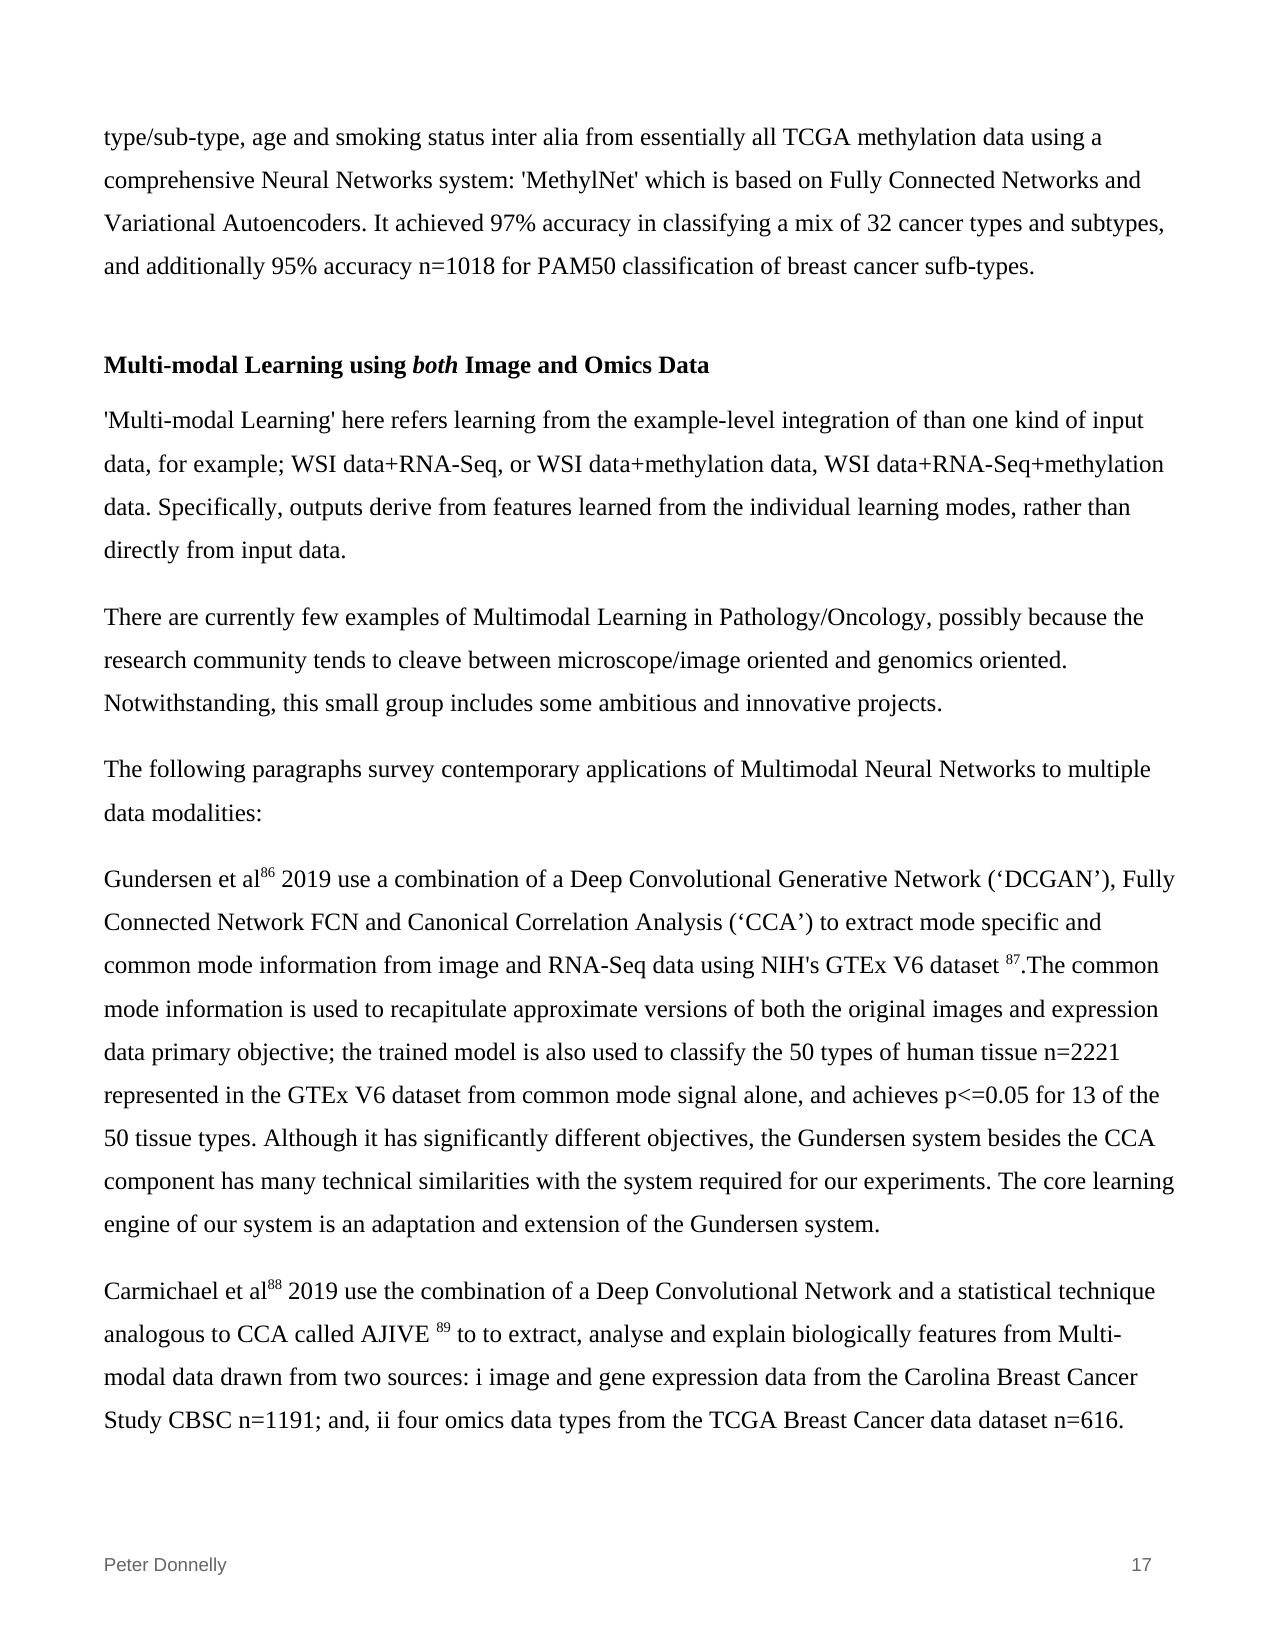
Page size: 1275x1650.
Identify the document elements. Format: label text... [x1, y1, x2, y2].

text The following paragraphs survey contemporary applications of Multimodal Neural Networks to multiple data modalities: [103, 754, 1181, 826]
text Carmichael et al 2019 use the combination of a Deep Convolutional Network and a statistical technique analogous to CCA called AJIVE to to extract, analyse and explain biologically features from Multi-modal data drawn from two sources: i image and gene expression data from the Carolina Breast Cancer Study CBSC n=1191; and, ii four omics data types from the TCGA Breast Cancer data dataset n=616. [103, 1276, 1181, 1434]
text 'Multi-modal Learning' here refers learning from the example-level integration of than one kind of input data, for example; WSI data+RNA-Seq, or WSI data+methylation data, WSI data+RNA-Seq+methylation data. Specifically, outputs derive from features learned from the individual learning modes, rather than directly from input data. [103, 406, 1181, 564]
subtitle Multi-modal Learning using both Image and Omics Data [103, 350, 1181, 379]
text type/sub-type, age and smoking status inter alia from essentially all TCGA methylation data using a comprehensive Neural Networks system: 'MethylNet' which is based on Fully Connected Networks and Variational Autoencoders. It achieved 97% accuracy in classifying a mix of 32 cancer types and subtypes, and additionally 95% accuracy n=1018 for PAM50 classification of breast cancer sufb-types. [103, 122, 1181, 280]
text There are currently few examples of Multimodal Learning in Pathology/Oncology, possibly because the research community tends to cleave between microscope/image oriented and genomics oriented. Notwithstanding, this small group includes some ambitious and innovative projects. [103, 602, 1181, 717]
text Gundersen et al 2019 use a combination of a Deep Convolutional Generative Network (‘DCGAN’), Fully Connected Network FCN and Canonical Correlation Analysis (‘CCA’) to extract mode specific and common mode information from image and RNA-Seq data using NIH's GTEx V6 dataset .The common mode information is used to recapitulate approximate versions of both the original images and expression data primary objective; the trained model is also used to classify the 50 types of human tissue n=2221 represented in the GTEx V6 dataset from common mode signal alone, and achieves p<=0.05 for 13 of the 50 tissue types. Although it has significantly different objectives, the Gundersen system besides the CCA component has many technical similarities with the system required for our experiments. The core learning engine of our system is an adaptation and extension of the Gundersen system. [103, 864, 1181, 1238]
